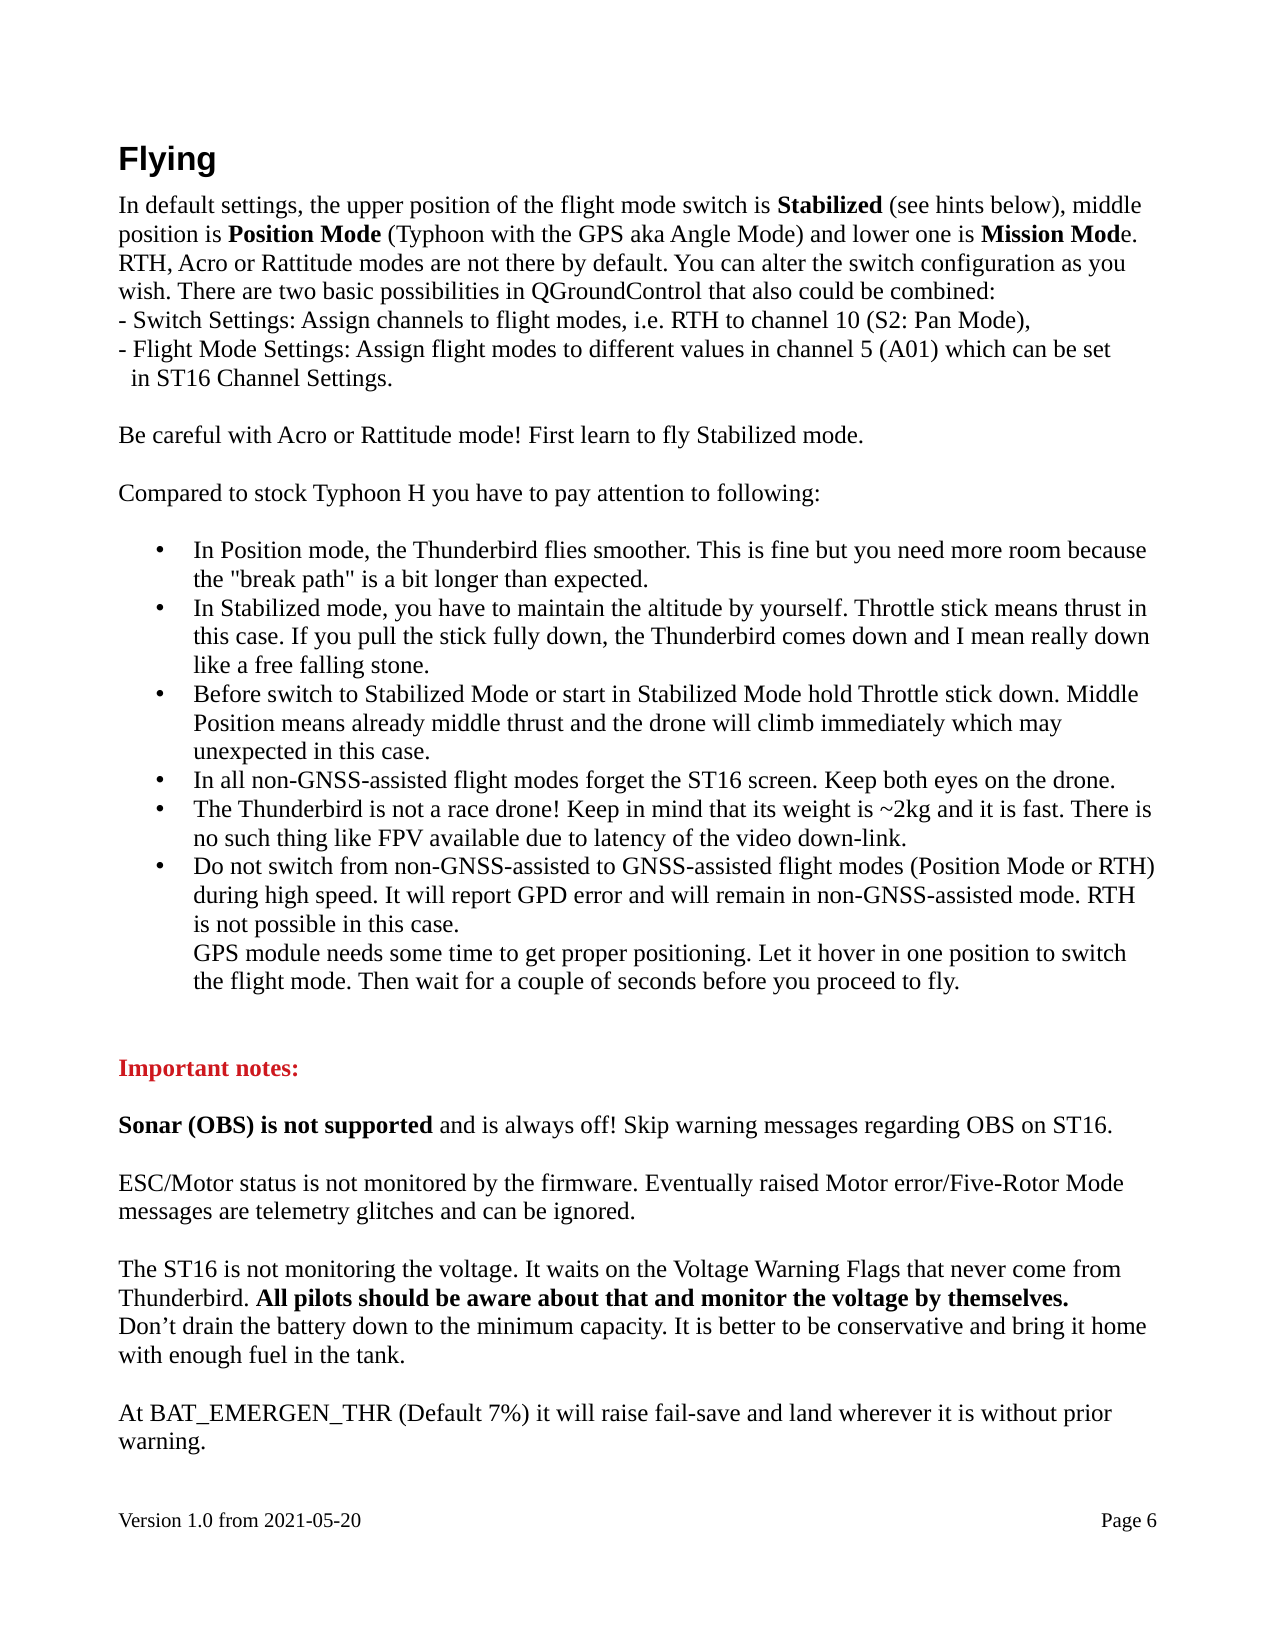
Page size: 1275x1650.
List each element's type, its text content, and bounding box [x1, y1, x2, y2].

list In all non-GNSS-assisted flight modes forget the ST16 screen. Keep both eyes on the drone. [156, 765, 1157, 794]
text RTH, Acro or Rattitude modes are not there by default. You can alter the switch configuration as you wish. There are two basic possibilities in QGroundControl that also could be combined: [118, 248, 1157, 305]
text ESC/Motor status is not monitored by the firmware. Eventually raised Motor error/Five-Rotor Mode messages are telemetry glitches and can be ignored. [118, 1168, 1157, 1225]
text - Switch Settings: Assign channels to flight modes, i.e. RTH to channel 10 (S2: Pan Mode), [118, 305, 1157, 334]
text Don’t drain the battery down to the minimum capacity. It is better to be conservative and bring it home with enough fuel in the tank. [118, 1311, 1157, 1369]
text At BAT_EMERGEN_THR (Default 7%) it will raise fail-save and land wherever it is without prior warning. [118, 1398, 1157, 1455]
list In Position mode, the Thunderbird flies smoother. This is fine but you need more room because the "break path" is a bit longer than expected. [156, 535, 1157, 593]
text Sonar (OBS) is not supported and is always off! Skip warning messages regarding OBS on ST16. [118, 1110, 1157, 1139]
text The ST16 is not monitoring the voltage. It waits on the Voltage Warning Flags that never come from Thunderbird. All pilots should be aware about that and monitor the voltage by themselves. [118, 1254, 1157, 1311]
subtitle Flying [118, 139, 1157, 178]
text Important notes: [118, 1053, 1157, 1081]
text - Flight Mode Settings: Assign flight modes to different values in channel 5 (A01) which can be set in ST16 Channel Settings. [118, 334, 1157, 391]
text Be careful with Acro or Rattitude mode! First learn to fly Stabilized mode. [118, 420, 1157, 449]
list In Stabilized mode, you have to maintain the altitude by yourself. Throttle stick means thrust in this case. If you pull the stick fully down, the Thunderbird comes down and I mean really down like a free falling stone. [156, 593, 1157, 679]
list Do not switch from non-GNSS-assisted to GNSS-assisted flight modes (Position Mode or RTH) during high speed. It will report GPD error and will remain in non-GNSS-assisted mode. RTH is not possible in this case. GPS module needs some time to get proper positioning. Let it hover in one position to switch the flight mode. Then wait for a couple of seconds before you proceed to fly. [156, 851, 1157, 995]
text In default settings, the upper position of the flight mode switch is Stabilized (see hints below), middle position is Position Mode (Typhoon with the GPS aka Angle Mode) and lower one is Mission Mode. [118, 190, 1157, 248]
list Before switch to Stabilized Mode or start in Stabilized Mode hold Throttle stick down. Middle Position means already middle thrust and the drone will climb immediately which may unexpected in this case. [156, 679, 1157, 765]
text Compared to stock Typhoon H you have to pay attention to following: [118, 478, 1157, 506]
list The Thunderbird is not a race drone! Keep in mind that its weight is ~2kg and it is fast. There is no such thing like FPV available due to latency of the video down-link. [156, 794, 1157, 851]
